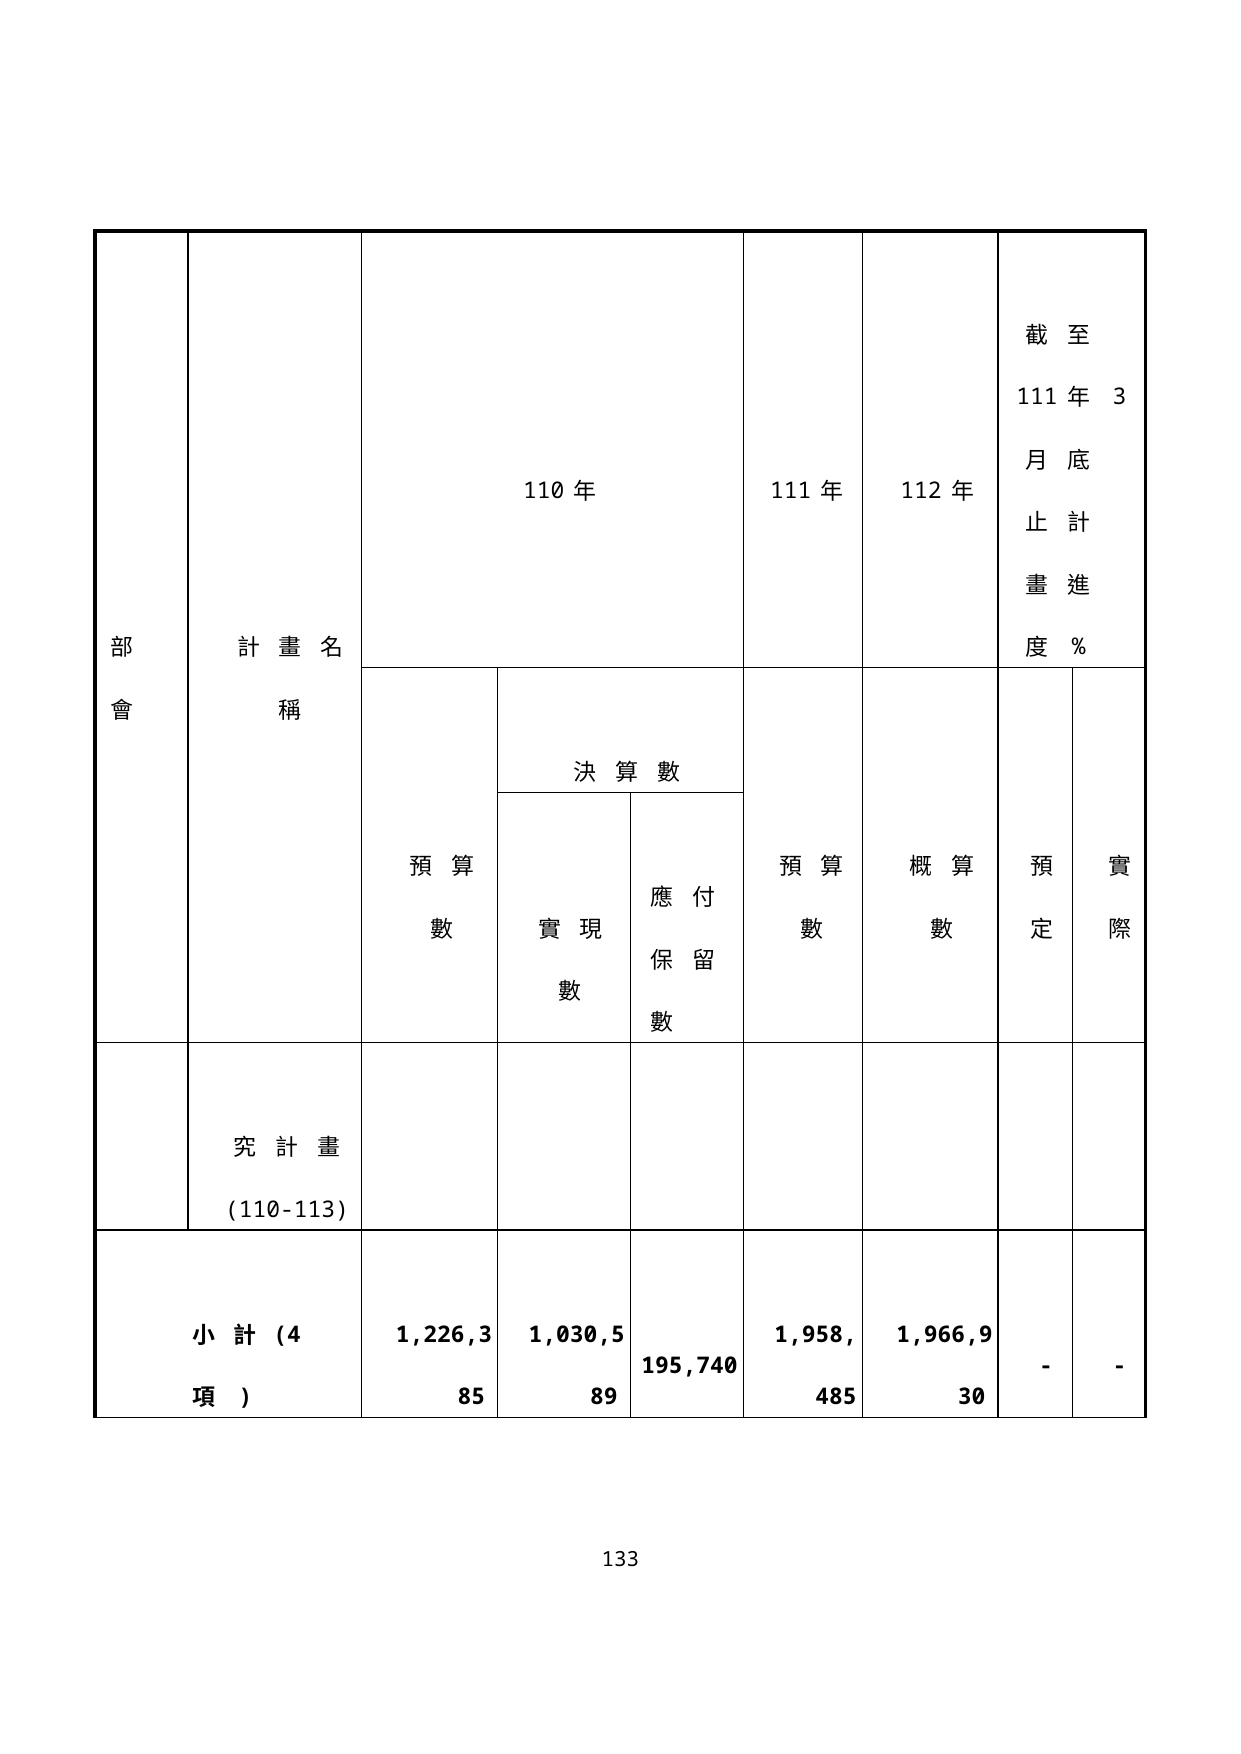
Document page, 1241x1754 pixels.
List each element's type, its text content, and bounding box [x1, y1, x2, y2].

table_cell - [999, 1231, 1072, 1417]
table_cell 1,226,385 [362, 1231, 497, 1417]
table_cell [863, 1043, 997, 1229]
table_cell 實際 [1073, 668, 1144, 1042]
table_cell [97, 1043, 187, 1229]
table_header 截至111年3月底止計畫進度% [999, 233, 1144, 667]
table_cell 決算數 [498, 668, 743, 792]
table_cell [1073, 1043, 1144, 1229]
table_header 計畫名稱 [189, 233, 361, 1042]
table_cell 195,740 [631, 1231, 743, 1417]
table_header 111年 [744, 233, 862, 667]
table_cell 1,030,589 [498, 1231, 630, 1417]
table_header 112年 [863, 233, 997, 667]
table_cell 應付保留數 [631, 793, 743, 1042]
table_cell [362, 1043, 497, 1229]
table_cell 概算數 [863, 668, 997, 1042]
table_cell 1,966,930 [863, 1231, 997, 1417]
table_cell - [631, 1043, 743, 1229]
table_header 部會 [97, 233, 187, 1042]
table_cell 實現數 [498, 793, 630, 1042]
table_cell [999, 1043, 1072, 1229]
table_cell [744, 1043, 862, 1229]
table_header 110年 [362, 233, 743, 667]
table_cell 預算數 [362, 668, 497, 1042]
table_cell [498, 1043, 630, 1229]
table_cell 預算數 [744, 668, 862, 1042]
table_cell 究計畫(110-113) [189, 1043, 361, 1229]
table_cell 小計(4項) [97, 1231, 361, 1417]
table_cell 1,958,485 [744, 1231, 862, 1417]
table_cell 預定 [999, 668, 1072, 1042]
table_cell - [1073, 1231, 1144, 1417]
